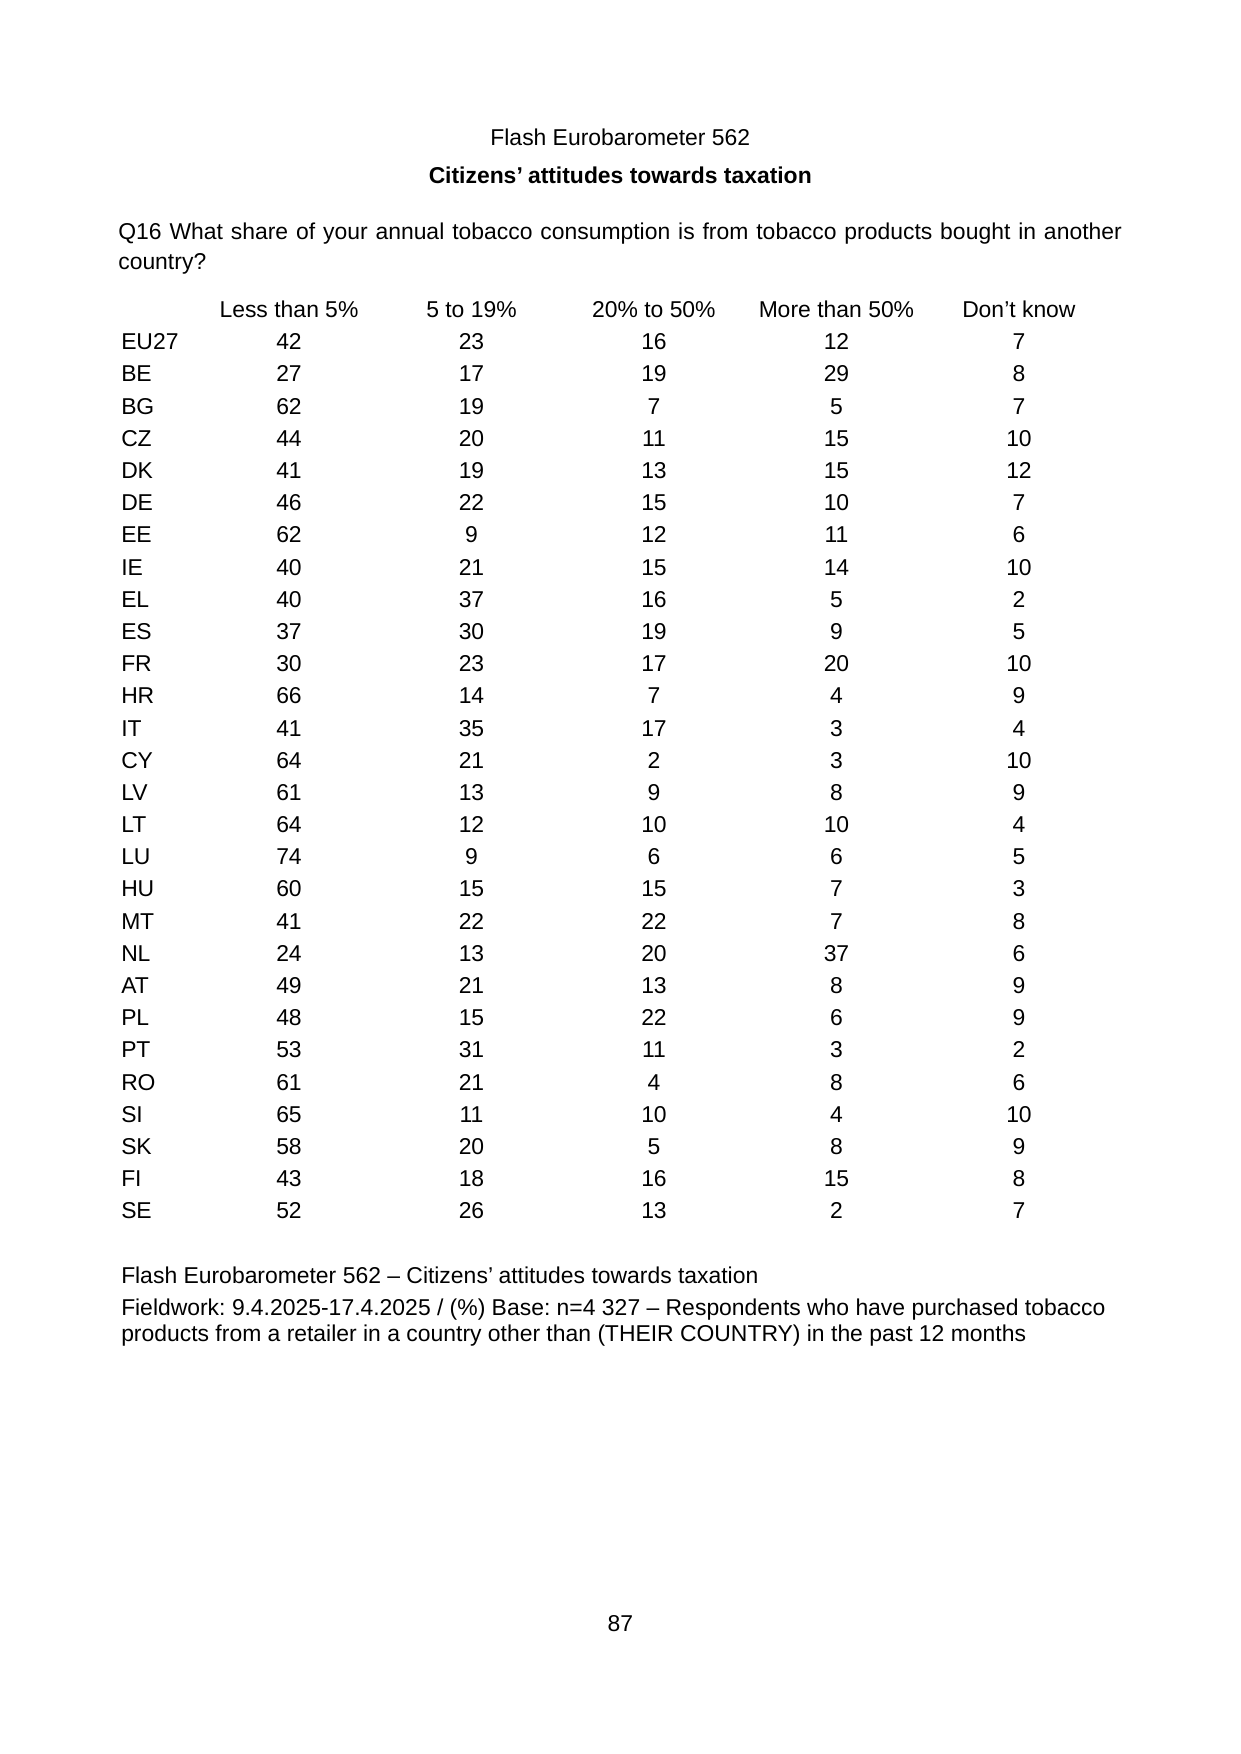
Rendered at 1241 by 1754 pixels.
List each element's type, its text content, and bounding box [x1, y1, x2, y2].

table_cell 62 [198, 519, 380, 551]
table_cell 20 [745, 647, 927, 679]
table_cell 6 [745, 840, 927, 872]
table_cell 7 [563, 390, 745, 422]
table_cell 15 [380, 873, 562, 905]
table_cell 43 [198, 1162, 380, 1194]
table_cell Flash Eurobarometer 562 – Citizens’ attitudes towards taxation [118, 1259, 1110, 1291]
table_cell 26 [380, 1194, 562, 1227]
table_cell 21 [380, 744, 562, 776]
table_cell 16 [563, 1162, 745, 1194]
table_cell 12 [745, 325, 927, 357]
table_cell 16 [563, 583, 745, 615]
table_cell SE [118, 1194, 197, 1227]
table_cell 7 [928, 390, 1110, 422]
table_cell BG [118, 390, 197, 422]
table_cell 11 [563, 422, 745, 454]
table_cell IE [118, 551, 197, 583]
table_cell 48 [198, 1001, 380, 1033]
table_cell 40 [198, 583, 380, 615]
table_cell 40 [198, 551, 380, 583]
table_cell 19 [563, 615, 745, 647]
table_cell 10 [745, 486, 927, 518]
table_cell 13 [563, 1194, 745, 1227]
table_cell 2 [563, 744, 745, 776]
table_cell 4 [563, 1066, 745, 1098]
table_cell 37 [380, 583, 562, 615]
table_cell 6 [928, 1066, 1110, 1098]
table_cell [118, 1227, 197, 1259]
table_cell 17 [380, 358, 562, 390]
table_cell 10 [563, 808, 745, 840]
table_cell 37 [198, 615, 380, 647]
table_cell EU27 [118, 325, 197, 357]
table_cell 15 [380, 1001, 562, 1033]
table_header Don’t know [928, 293, 1110, 325]
table_cell 7 [928, 325, 1110, 357]
table_cell [198, 1227, 380, 1259]
table_cell 16 [563, 325, 745, 357]
table_cell 58 [198, 1130, 380, 1162]
table_cell 23 [380, 325, 562, 357]
table_cell 10 [928, 1098, 1110, 1130]
table_cell LU [118, 840, 197, 872]
table_cell 4 [745, 1098, 927, 1130]
text Q16 What share of your annual tobacco consumption is from tobacco products bought in another country? [118, 218, 1122, 275]
table_cell 27 [198, 358, 380, 390]
table_cell PT [118, 1034, 197, 1066]
table_cell LV [118, 776, 197, 808]
table_cell 53 [198, 1034, 380, 1066]
table_cell 21 [380, 1066, 562, 1098]
table_cell 65 [198, 1098, 380, 1130]
table_cell 8 [928, 1162, 1110, 1194]
table_cell Fieldwork: 9.4.2025-17.4.2025 / (%) Base: n=4 327 – Respondents who have purchased tobacco products from a retailer in a country other than (THEIR COUNTRY) in the past 12 months [118, 1291, 1110, 1349]
table_cell 7 [563, 679, 745, 712]
table_cell 13 [380, 776, 562, 808]
table_cell CY [118, 744, 197, 776]
table_cell 13 [563, 969, 745, 1001]
table_cell 6 [745, 1001, 927, 1033]
table_cell 3 [745, 1034, 927, 1066]
table_cell 46 [198, 486, 380, 518]
table_cell 20 [380, 422, 562, 454]
table_cell 64 [198, 744, 380, 776]
table_cell 8 [745, 969, 927, 1001]
table_header More than 50% [745, 293, 927, 325]
table_cell 5 [563, 1130, 745, 1162]
table_cell 49 [198, 969, 380, 1001]
table_cell 19 [380, 390, 562, 422]
table_cell FI [118, 1162, 197, 1194]
table_cell 9 [928, 1130, 1110, 1162]
table_cell 41 [198, 454, 380, 486]
table_cell 14 [380, 679, 562, 712]
table_cell 52 [198, 1194, 380, 1227]
table_cell 15 [563, 486, 745, 518]
table_header 5 to 19% [380, 293, 562, 325]
table_cell 21 [380, 551, 562, 583]
table_cell 14 [745, 551, 927, 583]
table_cell 7 [745, 905, 927, 937]
table_cell 17 [563, 712, 745, 744]
table_cell 10 [745, 808, 927, 840]
table_cell 15 [745, 422, 927, 454]
table_cell 66 [198, 679, 380, 712]
table_cell 4 [928, 712, 1110, 744]
table_cell 15 [745, 454, 927, 486]
table_cell 64 [198, 808, 380, 840]
table_cell 17 [563, 647, 745, 679]
table_cell [745, 1227, 927, 1259]
table_cell 9 [928, 679, 1110, 712]
table_cell 15 [563, 873, 745, 905]
table_cell 10 [563, 1098, 745, 1130]
table_cell 13 [380, 937, 562, 969]
table_cell 61 [198, 776, 380, 808]
table_cell [928, 1227, 1110, 1259]
table_cell ES [118, 615, 197, 647]
table_cell 9 [928, 969, 1110, 1001]
table_cell 11 [563, 1034, 745, 1066]
table_cell 2 [928, 583, 1110, 615]
table_cell 35 [380, 712, 562, 744]
table_cell 9 [928, 1001, 1110, 1033]
table_cell 2 [928, 1034, 1110, 1066]
table_cell 8 [745, 1066, 927, 1098]
table_cell 8 [745, 776, 927, 808]
table_cell 9 [745, 615, 927, 647]
table_cell FR [118, 647, 197, 679]
table_cell 4 [745, 679, 927, 712]
table_cell MT [118, 905, 197, 937]
table_cell 10 [928, 744, 1110, 776]
table_cell DE [118, 486, 197, 518]
table_cell 21 [380, 969, 562, 1001]
table_cell PL [118, 1001, 197, 1033]
table_cell 62 [198, 390, 380, 422]
table_cell 9 [380, 519, 562, 551]
table_cell 11 [745, 519, 927, 551]
table_cell 5 [928, 615, 1110, 647]
table_header 20% to 50% [563, 293, 745, 325]
table_cell SI [118, 1098, 197, 1130]
table_cell 6 [928, 937, 1110, 969]
table_cell 15 [745, 1162, 927, 1194]
table_cell 22 [563, 1001, 745, 1033]
table_cell 31 [380, 1034, 562, 1066]
table_cell 13 [563, 454, 745, 486]
table_cell 41 [198, 712, 380, 744]
table_cell 9 [563, 776, 745, 808]
table_cell 23 [380, 647, 562, 679]
table_cell 9 [380, 840, 562, 872]
table_cell 10 [928, 551, 1110, 583]
table_cell 22 [380, 486, 562, 518]
table_cell [563, 1227, 745, 1259]
table_cell 22 [563, 905, 745, 937]
table_cell HU [118, 873, 197, 905]
table_cell 20 [563, 937, 745, 969]
table_cell 3 [745, 712, 927, 744]
table_cell 2 [745, 1194, 927, 1227]
table_cell EE [118, 519, 197, 551]
table_cell 74 [198, 840, 380, 872]
table_cell 12 [380, 808, 562, 840]
table_cell 44 [198, 422, 380, 454]
table_cell RO [118, 1066, 197, 1098]
table_header [118, 293, 197, 325]
table_cell 30 [380, 615, 562, 647]
table_cell 42 [198, 325, 380, 357]
table_cell DK [118, 454, 197, 486]
table_cell 41 [198, 905, 380, 937]
table_cell 3 [745, 744, 927, 776]
table_cell SK [118, 1130, 197, 1162]
table_cell 7 [928, 486, 1110, 518]
table_cell 7 [745, 873, 927, 905]
table_cell 12 [563, 519, 745, 551]
table_cell CZ [118, 422, 197, 454]
table_cell IT [118, 712, 197, 744]
table_cell LT [118, 808, 197, 840]
table_cell 30 [198, 647, 380, 679]
table_cell 4 [928, 808, 1110, 840]
table_header Less than 5% [198, 293, 380, 325]
table_cell [380, 1227, 562, 1259]
table_cell 10 [928, 422, 1110, 454]
table_cell 5 [745, 390, 927, 422]
table_cell 5 [928, 840, 1110, 872]
table_cell 7 [928, 1194, 1110, 1227]
table_cell EL [118, 583, 197, 615]
table_cell AT [118, 969, 197, 1001]
table_cell 8 [928, 905, 1110, 937]
table_cell 60 [198, 873, 380, 905]
table_cell 10 [928, 647, 1110, 679]
table_cell 3 [928, 873, 1110, 905]
table_cell 29 [745, 358, 927, 390]
table_cell 19 [380, 454, 562, 486]
table_cell 15 [563, 551, 745, 583]
table_cell 11 [380, 1098, 562, 1130]
table_cell 5 [745, 583, 927, 615]
table_cell 61 [198, 1066, 380, 1098]
table_cell HR [118, 679, 197, 712]
table_cell 37 [745, 937, 927, 969]
table_cell 8 [745, 1130, 927, 1162]
table_cell 24 [198, 937, 380, 969]
table_cell 6 [928, 519, 1110, 551]
table_cell 18 [380, 1162, 562, 1194]
table_cell 22 [380, 905, 562, 937]
table_cell 19 [563, 358, 745, 390]
table_cell 8 [928, 358, 1110, 390]
table_cell 9 [928, 776, 1110, 808]
table_cell 6 [563, 840, 745, 872]
table_cell BE [118, 358, 197, 390]
table_cell 12 [928, 454, 1110, 486]
table_cell NL [118, 937, 197, 969]
table_cell 20 [380, 1130, 562, 1162]
